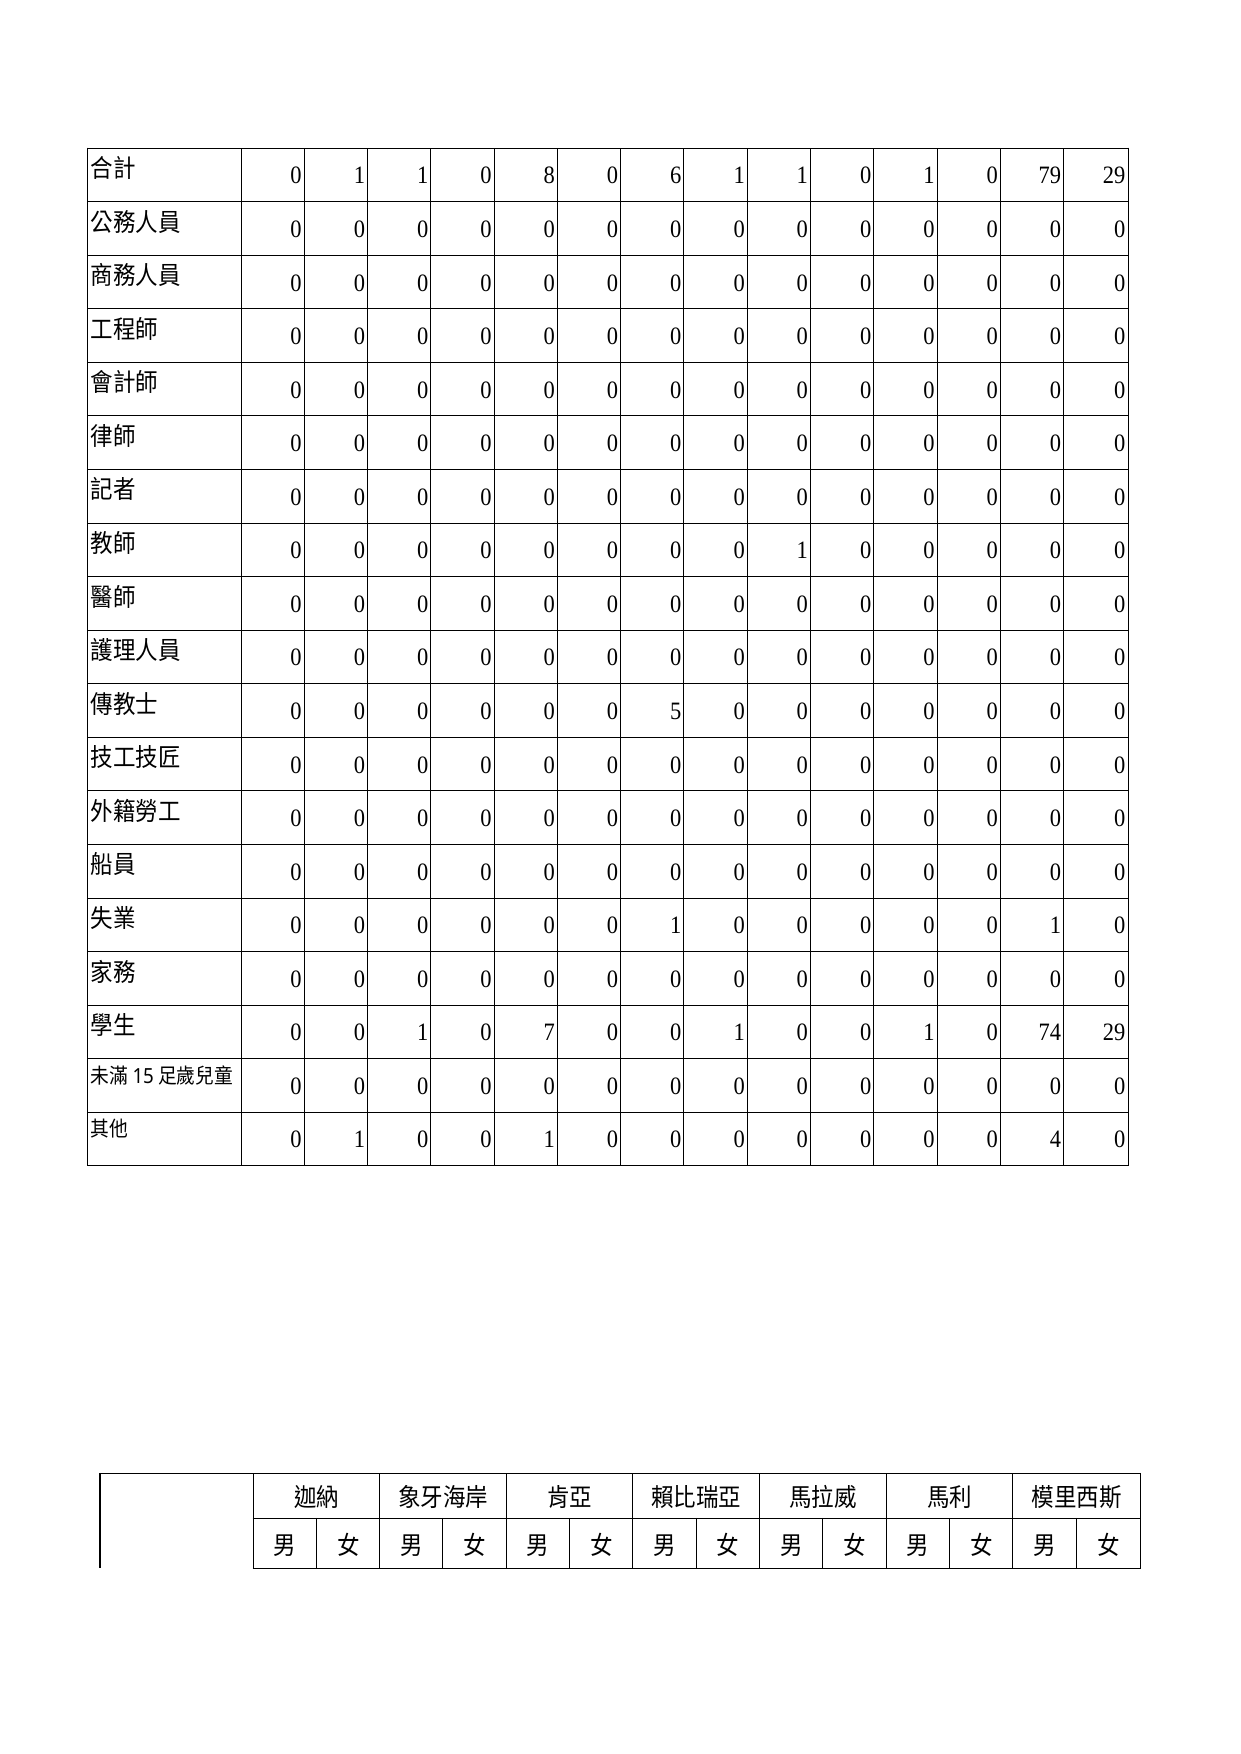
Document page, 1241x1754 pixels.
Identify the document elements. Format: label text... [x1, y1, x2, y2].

table_cell 男 [887, 1519, 949, 1568]
table_cell 0 [684, 309, 747, 362]
table_cell 0 [938, 524, 1000, 576]
table_cell 0 [242, 416, 304, 469]
table_cell 0 [684, 631, 747, 683]
table_cell 0 [1064, 738, 1128, 790]
table_cell 0 [368, 899, 430, 951]
table_cell 0 [684, 363, 747, 415]
table_cell 0 [558, 899, 620, 951]
table_cell 0 [621, 1059, 683, 1112]
table_cell 0 [305, 952, 367, 1004]
table_cell 0 [305, 416, 367, 469]
table_cell 0 [431, 845, 494, 897]
table_cell 男 [1013, 1519, 1076, 1568]
table_cell 0 [811, 684, 873, 737]
table_cell 0 [811, 524, 873, 576]
table_cell 0 [1001, 363, 1063, 415]
table_cell 1 [368, 1006, 430, 1058]
table_cell 0 [811, 791, 873, 844]
table_header 迦納 [254, 1474, 379, 1518]
table_cell 0 [558, 524, 620, 576]
table_cell 其他 [88, 1113, 241, 1165]
table_cell 0 [874, 577, 937, 629]
table_cell 0 [874, 524, 937, 576]
table_cell 0 [621, 470, 683, 522]
table_cell 男 [507, 1519, 569, 1568]
table_cell 記者 [88, 470, 241, 522]
table_cell 0 [811, 577, 873, 629]
table_cell 0 [305, 363, 367, 415]
table_cell 0 [242, 845, 304, 897]
table_cell 1 [748, 524, 810, 576]
table_cell 0 [368, 256, 430, 308]
table_cell 0 [1064, 791, 1128, 844]
table_cell 0 [495, 899, 557, 951]
table_cell 0 [558, 416, 620, 469]
table_cell 0 [431, 1059, 494, 1112]
table_cell 0 [684, 738, 747, 790]
table_cell 0 [305, 1006, 367, 1058]
table_cell 0 [305, 202, 367, 255]
table_cell 0 [621, 309, 683, 362]
table_cell 0 [368, 470, 430, 522]
table_cell 0 [431, 524, 494, 576]
table_cell 1 [874, 149, 937, 201]
table_cell 0 [938, 470, 1000, 522]
table_cell 1 [1001, 899, 1063, 951]
table_cell 0 [1064, 416, 1128, 469]
table_cell 女 [570, 1519, 632, 1568]
table_cell 0 [938, 149, 1000, 201]
table_cell 0 [431, 791, 494, 844]
table_cell 0 [748, 684, 810, 737]
table_cell 0 [938, 256, 1000, 308]
table_cell 技工技匠 [88, 738, 241, 790]
table_cell 0 [431, 577, 494, 629]
table_cell 0 [874, 952, 937, 1004]
table_cell 1 [621, 899, 683, 951]
table_cell 6 [621, 149, 683, 201]
table_cell 0 [811, 1059, 873, 1112]
table_cell 0 [368, 416, 430, 469]
table_cell 0 [495, 577, 557, 629]
table_cell 失業 [88, 899, 241, 951]
table_cell 0 [1064, 899, 1128, 951]
table_cell 0 [874, 1113, 937, 1165]
table_cell 0 [748, 1006, 810, 1058]
table_cell 0 [748, 577, 810, 629]
table_cell 女 [317, 1519, 379, 1568]
table_cell 0 [1064, 684, 1128, 737]
table_cell 0 [305, 899, 367, 951]
table_cell 未滿15足歲兒童 [88, 1059, 241, 1112]
table_cell 0 [748, 363, 810, 415]
table_cell 0 [621, 256, 683, 308]
table_cell 8 [495, 149, 557, 201]
table_cell 0 [431, 631, 494, 683]
table_cell 0 [1001, 577, 1063, 629]
table_cell 0 [684, 416, 747, 469]
table_cell 0 [1001, 470, 1063, 522]
table_cell 0 [874, 256, 937, 308]
table_cell 0 [242, 202, 304, 255]
table_cell 0 [684, 470, 747, 522]
table_cell 女 [443, 1519, 506, 1568]
table_cell 0 [748, 202, 810, 255]
table_cell 0 [938, 416, 1000, 469]
table_cell 0 [242, 684, 304, 737]
table_cell 0 [368, 363, 430, 415]
table_cell 0 [938, 309, 1000, 362]
table_cell 0 [874, 631, 937, 683]
table_header [101, 1474, 253, 1568]
table_cell 0 [368, 1113, 430, 1165]
table_cell 男 [760, 1519, 822, 1568]
table_cell 0 [495, 631, 557, 683]
table_cell 0 [1001, 684, 1063, 737]
table_cell 0 [495, 470, 557, 522]
table_cell 合計 [88, 149, 241, 201]
table_cell 0 [495, 309, 557, 362]
table_cell 0 [242, 1113, 304, 1165]
table_cell 男 [380, 1519, 442, 1568]
table_cell 0 [495, 363, 557, 415]
table_cell 0 [811, 952, 873, 1004]
table_cell 商務人員 [88, 256, 241, 308]
table_cell 0 [1064, 1113, 1128, 1165]
table_cell 0 [874, 202, 937, 255]
table_cell 0 [242, 899, 304, 951]
table_cell 0 [242, 791, 304, 844]
table_cell 0 [495, 791, 557, 844]
table_cell 0 [621, 524, 683, 576]
table_cell 0 [938, 738, 1000, 790]
table_cell 0 [558, 309, 620, 362]
table_cell 0 [748, 470, 810, 522]
table_cell 1 [684, 1006, 747, 1058]
table_cell 0 [305, 684, 367, 737]
table_cell 0 [305, 738, 367, 790]
table_cell 0 [874, 738, 937, 790]
table_cell 0 [811, 363, 873, 415]
table_cell 0 [558, 738, 620, 790]
table_cell 0 [242, 1006, 304, 1058]
table_cell 0 [938, 1059, 1000, 1112]
table_cell 0 [495, 202, 557, 255]
table_cell 0 [938, 845, 1000, 897]
table_cell 0 [495, 845, 557, 897]
table_cell 0 [1064, 845, 1128, 897]
table_cell 0 [431, 738, 494, 790]
table_cell 0 [558, 791, 620, 844]
table_cell 0 [558, 684, 620, 737]
table_cell 男 [633, 1519, 696, 1568]
table_cell 0 [811, 470, 873, 522]
table_cell 傳教士 [88, 684, 241, 737]
table_cell 0 [874, 1059, 937, 1112]
table_cell 0 [811, 416, 873, 469]
table_cell 0 [748, 631, 810, 683]
table_cell 0 [558, 1113, 620, 1165]
table_cell 0 [558, 952, 620, 1004]
table_cell 0 [242, 309, 304, 362]
table_cell 7 [495, 1006, 557, 1058]
table_cell 0 [558, 845, 620, 897]
table_cell 0 [1001, 524, 1063, 576]
table_cell 1 [684, 149, 747, 201]
table_cell 0 [621, 1006, 683, 1058]
table_cell 0 [938, 1113, 1000, 1165]
table_cell 0 [431, 256, 494, 308]
table_cell 0 [621, 952, 683, 1004]
table_cell 0 [621, 1113, 683, 1165]
table_cell 0 [431, 952, 494, 1004]
table_header 馬利 [887, 1474, 1012, 1518]
table_cell 0 [684, 684, 747, 737]
table_cell 0 [748, 1059, 810, 1112]
table_cell 0 [431, 1113, 494, 1165]
table_cell 0 [1001, 202, 1063, 255]
table_cell 0 [874, 363, 937, 415]
table_cell 0 [1001, 791, 1063, 844]
table_cell 0 [368, 577, 430, 629]
table_cell 0 [938, 791, 1000, 844]
table_cell 0 [811, 149, 873, 201]
table_header 賴比瑞亞 [633, 1474, 759, 1518]
table_cell 0 [242, 363, 304, 415]
table_cell 0 [684, 952, 747, 1004]
table_cell 0 [558, 256, 620, 308]
table_cell 0 [242, 738, 304, 790]
table_cell 0 [495, 738, 557, 790]
table_cell 0 [431, 149, 494, 201]
table_cell 0 [242, 1059, 304, 1112]
table_cell 0 [1064, 1059, 1128, 1112]
table_cell 0 [305, 1059, 367, 1112]
table_cell 0 [368, 952, 430, 1004]
table_cell 79 [1001, 149, 1063, 201]
table_cell 1 [748, 149, 810, 201]
table_cell 0 [1064, 256, 1128, 308]
table_cell 0 [874, 899, 937, 951]
table_cell 0 [621, 202, 683, 255]
table_cell 0 [368, 791, 430, 844]
table_cell 0 [305, 470, 367, 522]
table_cell 0 [1001, 845, 1063, 897]
table_cell 0 [811, 309, 873, 362]
table_cell 0 [558, 202, 620, 255]
table_cell 0 [305, 791, 367, 844]
table_cell 0 [368, 684, 430, 737]
table_cell 0 [305, 577, 367, 629]
table_cell 1 [874, 1006, 937, 1058]
table_cell 5 [621, 684, 683, 737]
table_cell 工程師 [88, 309, 241, 362]
table_cell 0 [748, 845, 810, 897]
table_cell 0 [1064, 202, 1128, 255]
table_cell 0 [368, 631, 430, 683]
table_cell 0 [242, 524, 304, 576]
table_cell 0 [1064, 363, 1128, 415]
table_cell 0 [242, 577, 304, 629]
table_cell 0 [811, 256, 873, 308]
table_cell 0 [558, 470, 620, 522]
table_cell 0 [748, 791, 810, 844]
table_cell 0 [431, 470, 494, 522]
table_cell 0 [1064, 577, 1128, 629]
table_cell 0 [368, 1059, 430, 1112]
table_cell 29 [1064, 1006, 1128, 1058]
table_cell 0 [748, 309, 810, 362]
table_cell 0 [938, 899, 1000, 951]
table_cell 0 [621, 577, 683, 629]
table_cell 0 [938, 1006, 1000, 1058]
table_cell 0 [748, 1113, 810, 1165]
table_cell 0 [431, 684, 494, 737]
table_cell 0 [1001, 738, 1063, 790]
table_cell 0 [1001, 952, 1063, 1004]
table_cell 0 [874, 845, 937, 897]
table_cell 男 [254, 1519, 316, 1568]
table_cell 0 [1064, 470, 1128, 522]
table_cell 0 [305, 524, 367, 576]
table_cell 女 [1077, 1519, 1140, 1568]
table_cell 0 [1001, 416, 1063, 469]
table_cell 0 [938, 577, 1000, 629]
table_cell 0 [811, 738, 873, 790]
table_cell 船員 [88, 845, 241, 897]
table_cell 0 [874, 309, 937, 362]
table_cell 0 [748, 952, 810, 1004]
table_cell 0 [558, 577, 620, 629]
table_cell 0 [1001, 1059, 1063, 1112]
table_cell 外籍勞工 [88, 791, 241, 844]
table_cell 0 [684, 202, 747, 255]
table_cell 0 [495, 524, 557, 576]
table_cell 0 [938, 684, 1000, 737]
table_cell 0 [495, 952, 557, 1004]
table_cell 0 [495, 416, 557, 469]
table_cell 0 [684, 791, 747, 844]
table_cell 0 [1064, 631, 1128, 683]
table_cell 0 [621, 363, 683, 415]
table_cell 0 [874, 684, 937, 737]
table_cell 0 [558, 363, 620, 415]
table_cell 0 [621, 416, 683, 469]
table_cell 0 [748, 738, 810, 790]
table_cell 0 [874, 470, 937, 522]
table_cell 0 [368, 309, 430, 362]
table_cell 0 [242, 470, 304, 522]
table_cell 0 [684, 256, 747, 308]
table_cell 教師 [88, 524, 241, 576]
table_cell 0 [305, 256, 367, 308]
table_cell 0 [684, 1113, 747, 1165]
table_cell 0 [431, 309, 494, 362]
table_cell 女 [697, 1519, 759, 1568]
table_cell 0 [748, 256, 810, 308]
table_cell 0 [242, 631, 304, 683]
table_cell 0 [684, 1059, 747, 1112]
table_cell 女 [950, 1519, 1012, 1568]
table_cell 0 [368, 524, 430, 576]
table_cell 0 [684, 845, 747, 897]
table_cell 0 [811, 1113, 873, 1165]
table_cell 0 [431, 1006, 494, 1058]
table_header 模里西斯 [1013, 1474, 1140, 1518]
table_cell 0 [495, 256, 557, 308]
table_cell 0 [938, 202, 1000, 255]
table_cell 0 [495, 1059, 557, 1112]
table_cell 0 [368, 202, 430, 255]
table_cell 護理人員 [88, 631, 241, 683]
table_cell 0 [368, 845, 430, 897]
table_cell 0 [431, 899, 494, 951]
table_cell 1 [495, 1113, 557, 1165]
table_cell 0 [1001, 309, 1063, 362]
table_cell 0 [748, 416, 810, 469]
table_cell 0 [495, 684, 557, 737]
table_header 馬拉威 [760, 1474, 886, 1518]
table_cell 0 [811, 845, 873, 897]
table_cell 0 [621, 791, 683, 844]
table_cell 0 [368, 738, 430, 790]
table_cell 律師 [88, 416, 241, 469]
table_cell 0 [242, 256, 304, 308]
table_cell 會計師 [88, 363, 241, 415]
table_cell 0 [558, 1059, 620, 1112]
table_cell 0 [558, 149, 620, 201]
table_cell 4 [1001, 1113, 1063, 1165]
table_cell 女 [823, 1519, 886, 1568]
table_cell 家務 [88, 952, 241, 1004]
table_cell 0 [242, 149, 304, 201]
table_cell 0 [811, 631, 873, 683]
table_cell 0 [748, 899, 810, 951]
table_cell 0 [621, 845, 683, 897]
table_cell 0 [684, 577, 747, 629]
table_cell 0 [242, 952, 304, 1004]
table_cell 0 [431, 363, 494, 415]
table_cell 公務人員 [88, 202, 241, 255]
table_cell 學生 [88, 1006, 241, 1058]
table_cell 0 [874, 416, 937, 469]
table_cell 0 [874, 791, 937, 844]
table_cell 29 [1064, 149, 1128, 201]
table_cell 0 [431, 416, 494, 469]
table_cell 0 [1064, 952, 1128, 1004]
table_cell 1 [305, 149, 367, 201]
table_cell 0 [431, 202, 494, 255]
table_cell 0 [938, 952, 1000, 1004]
table_header 肯亞 [507, 1474, 632, 1518]
table_cell 0 [558, 631, 620, 683]
table_cell 0 [1064, 309, 1128, 362]
table_cell 0 [305, 309, 367, 362]
table_cell 0 [305, 631, 367, 683]
table_cell 醫師 [88, 577, 241, 629]
table_cell 0 [1001, 631, 1063, 683]
table_cell 0 [684, 899, 747, 951]
table_cell 0 [1064, 524, 1128, 576]
table_cell 0 [621, 738, 683, 790]
table_cell 74 [1001, 1006, 1063, 1058]
table_cell 0 [811, 202, 873, 255]
table_cell 0 [1001, 256, 1063, 308]
table_cell 1 [305, 1113, 367, 1165]
table_cell 0 [811, 899, 873, 951]
table_header 象牙海岸 [380, 1474, 506, 1518]
table_cell 0 [811, 1006, 873, 1058]
table_cell 0 [684, 524, 747, 576]
table_cell 0 [305, 845, 367, 897]
table_cell 1 [368, 149, 430, 201]
table_cell 0 [938, 363, 1000, 415]
table_cell 0 [621, 631, 683, 683]
table_cell 0 [558, 1006, 620, 1058]
table_cell 0 [938, 631, 1000, 683]
